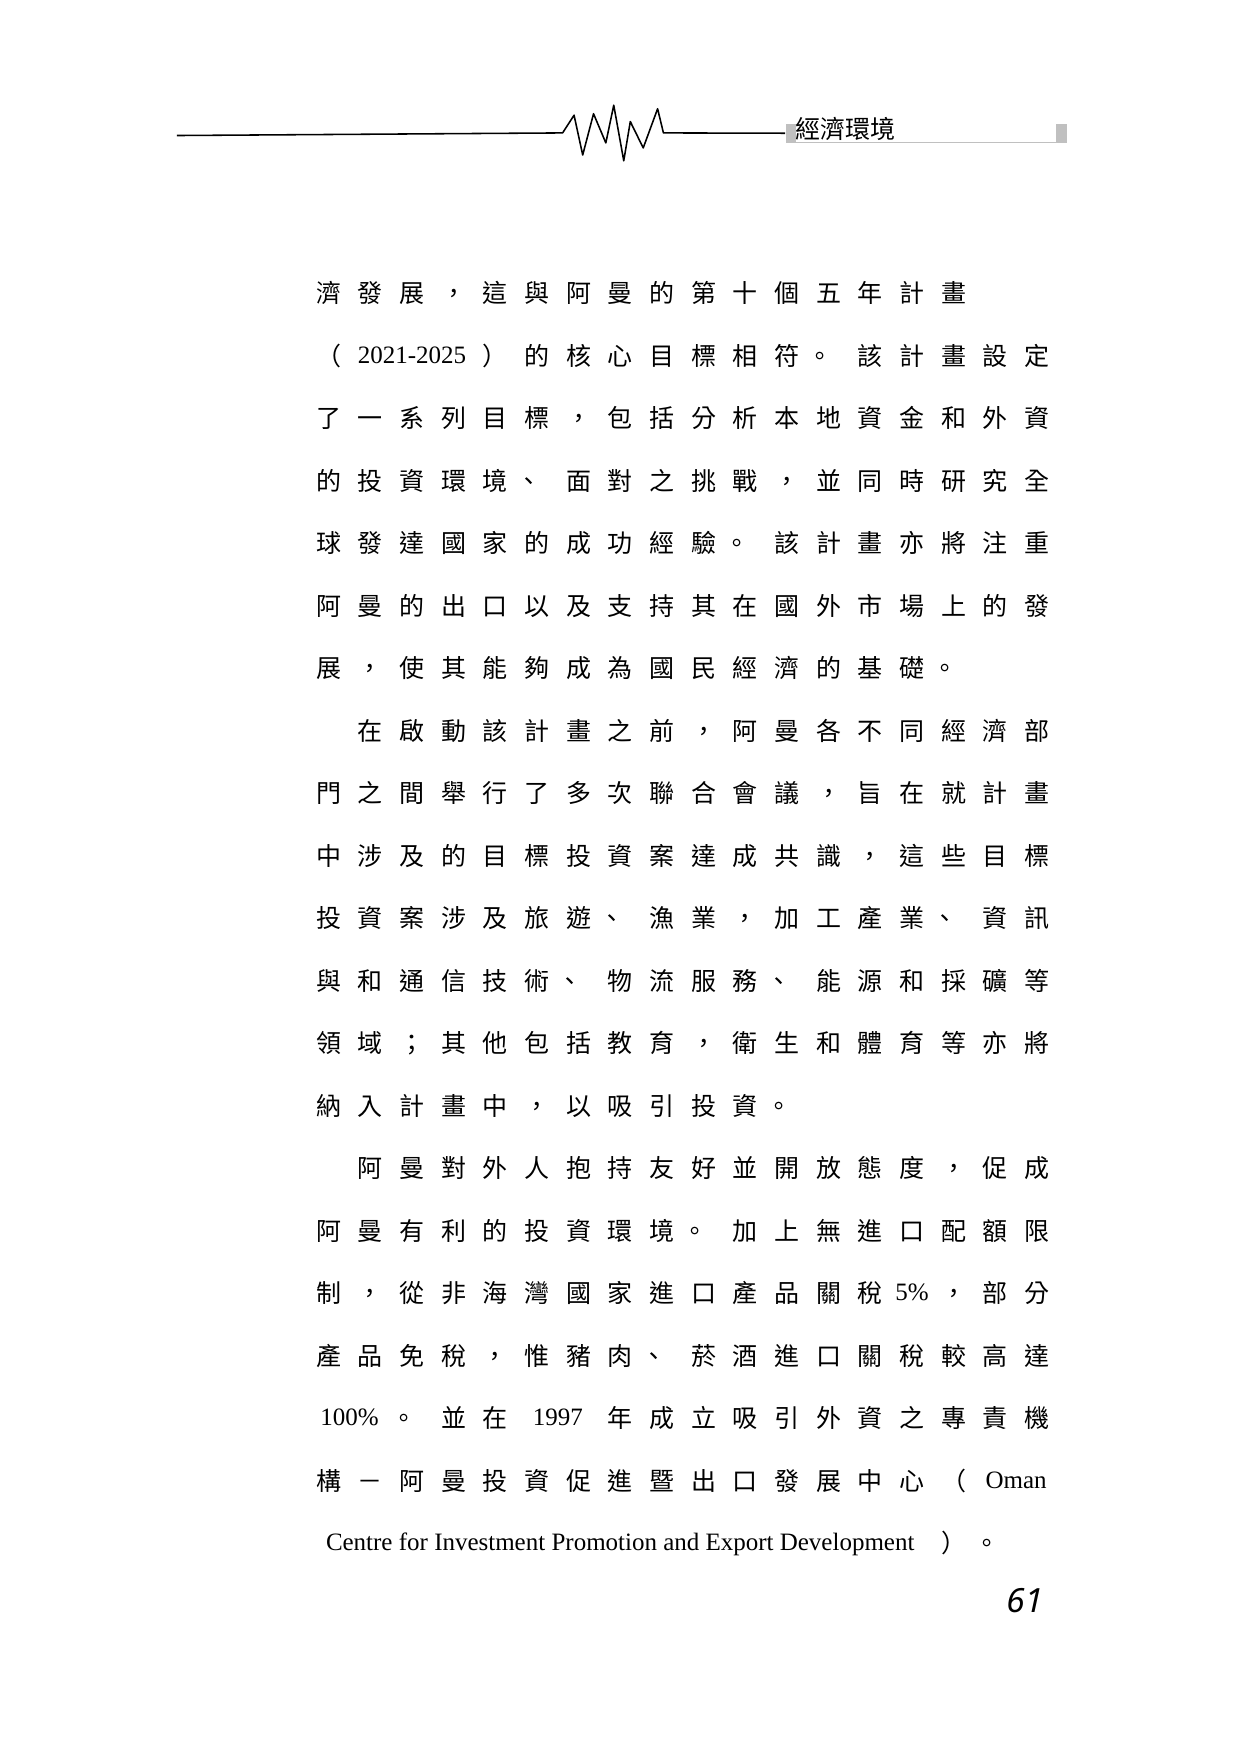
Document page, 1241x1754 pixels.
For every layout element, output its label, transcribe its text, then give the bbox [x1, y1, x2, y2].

text 在啟動該計畫之前，阿曼各不同經濟部門之間舉行了多次聯合會議，旨在就計畫中涉及的目標投資案達成共識，這些目標投資案涉及旅遊、漁業，加工產業、資訊與和通信技術、物流服務、能源和採礦等領域；其他包括教育，衛生和體育等亦將納入計畫中，以吸引投資。 [281, 688, 1058, 1125]
text 阿曼對外人抱持友好並開放態度，促成阿曼有利的投資環境。加上無進口配額限制，從非海灣國家進口產品關稅5%，部分產品免稅，惟豬肉、菸酒進口關稅較高達100%。並在1997年成立吸引外資之專責機構－阿曼投資促進暨出口發展中心（Oman Centre for Investment Promotion and Export Development）。 [281, 1125, 1058, 1563]
text 濟發展，這與阿曼的第十個五年計畫（2021-2025）的核心目標相符。該計畫設定了一系列目標，包括分析本地資金和外資的投資環境、面對之挑戰，並同時研究全球發達國家的成功經驗。該計畫亦將注重阿曼的出口以及支持其在國外市場上的發展，使其能夠成為國民經濟的基礎。 [281, 250, 1058, 688]
